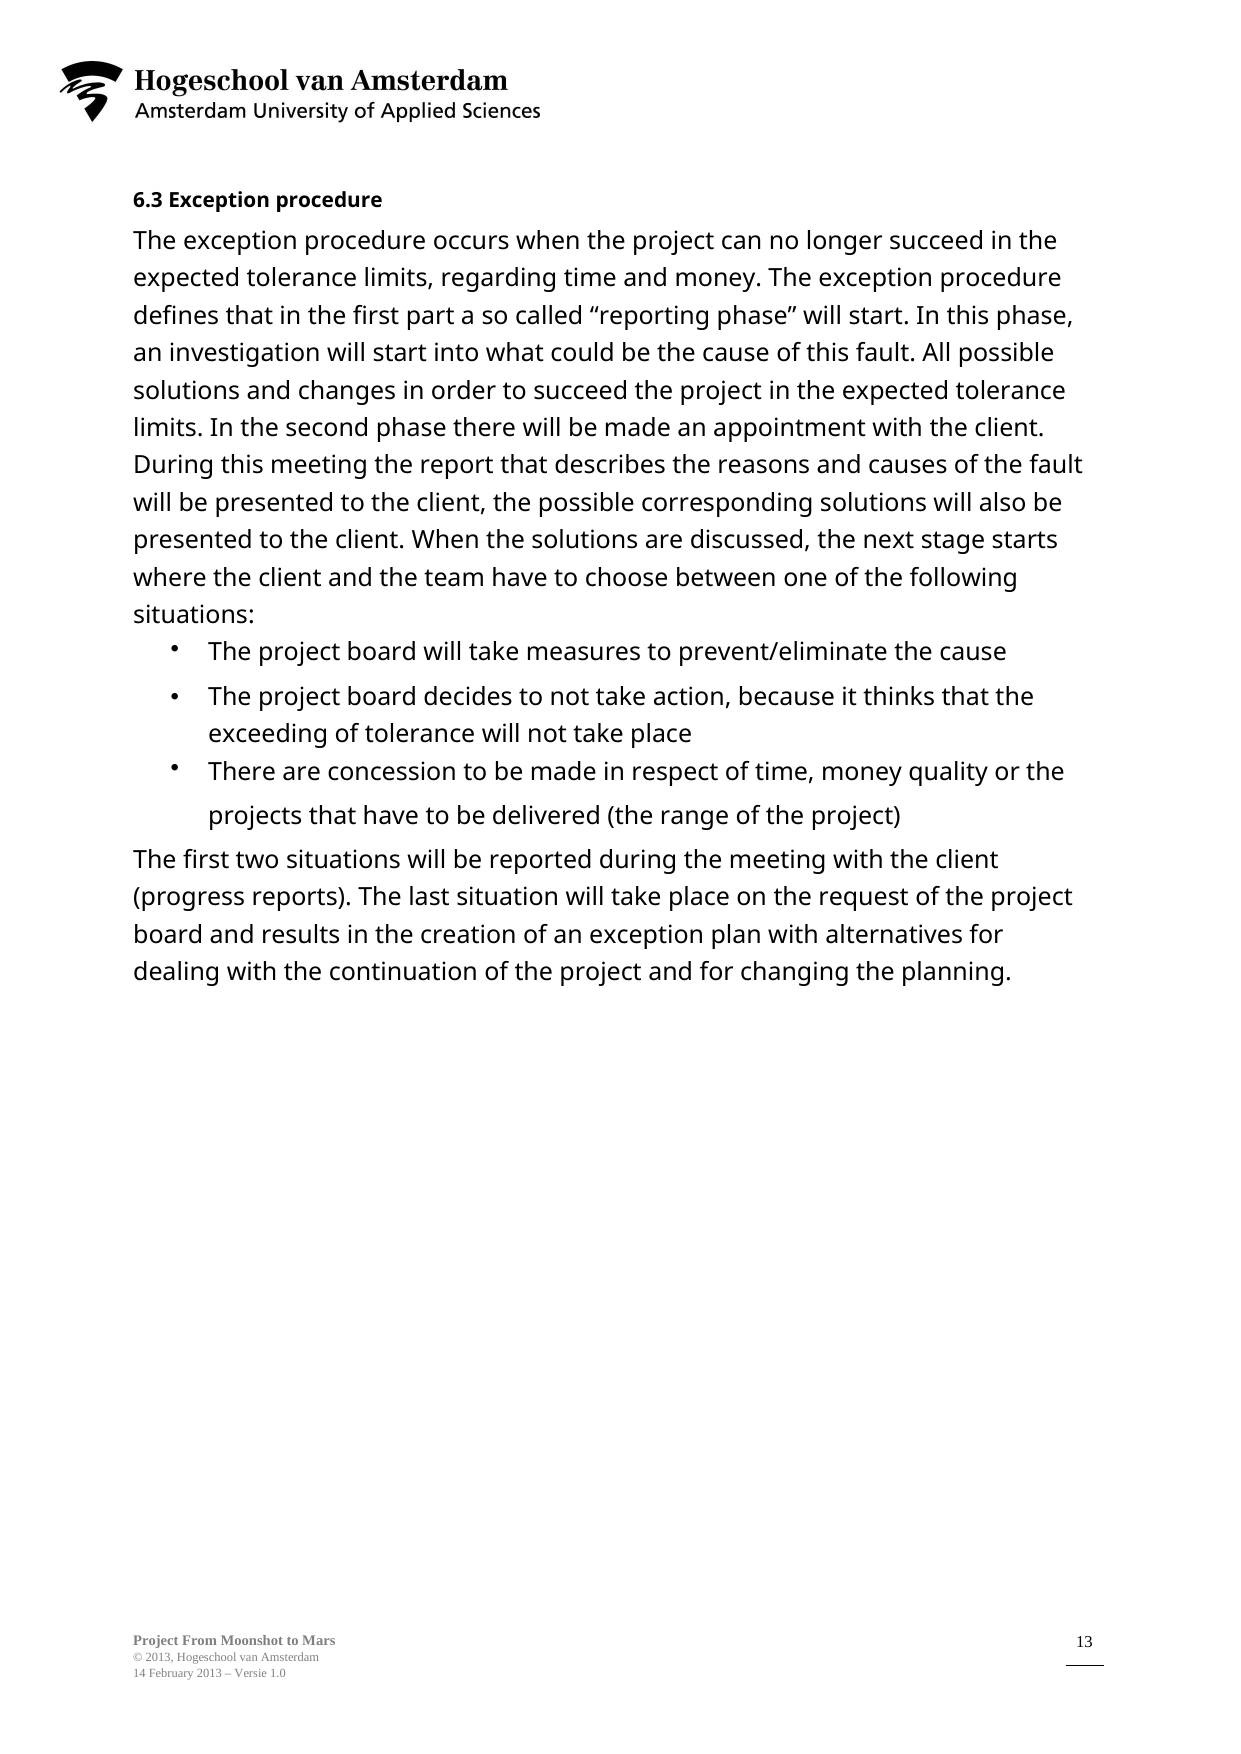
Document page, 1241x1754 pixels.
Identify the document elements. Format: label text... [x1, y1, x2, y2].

text The exception procedure occurs when the project can no longer succeed in the expected tolerance limits, regarding time and money. The exception procedure defines that in the first part a so called “reporting phase” will start. In this phase, an investigation will start into what could be the cause of this fault. All possible solutions and changes in order to succeed the project in the expected tolerance limits. In the second phase there will be made an appointment with the client. During this meeting the report that describes the reasons and causes of the fault will be presented to the client, the possible corresponding solutions will also be presented to the client. When the solutions are discussed, the next stage starts where the client and the team have to choose between one of the following situations: [133, 223, 1092, 631]
picture [0, 0, 622, 123]
subtitle 6.3 Exception procedure [133, 185, 1022, 214]
list There are concession to be made in respect of time, money quality or the projects that have to be delivered (the range of the project) [170, 753, 1092, 831]
list The project board decides to not take action, because it thinks that the exceeding of tolerance will not take place [170, 678, 1092, 750]
text The first two situations will be reported during the meeting with the client (progress reports). The last situation will take place on the request of the project board and results in the creation of an exception plan with alternatives for dealing with the continuation of the project and for changing the planning. [133, 842, 1092, 988]
list The project board will take measures to prevent/eliminate the cause [170, 634, 1092, 668]
